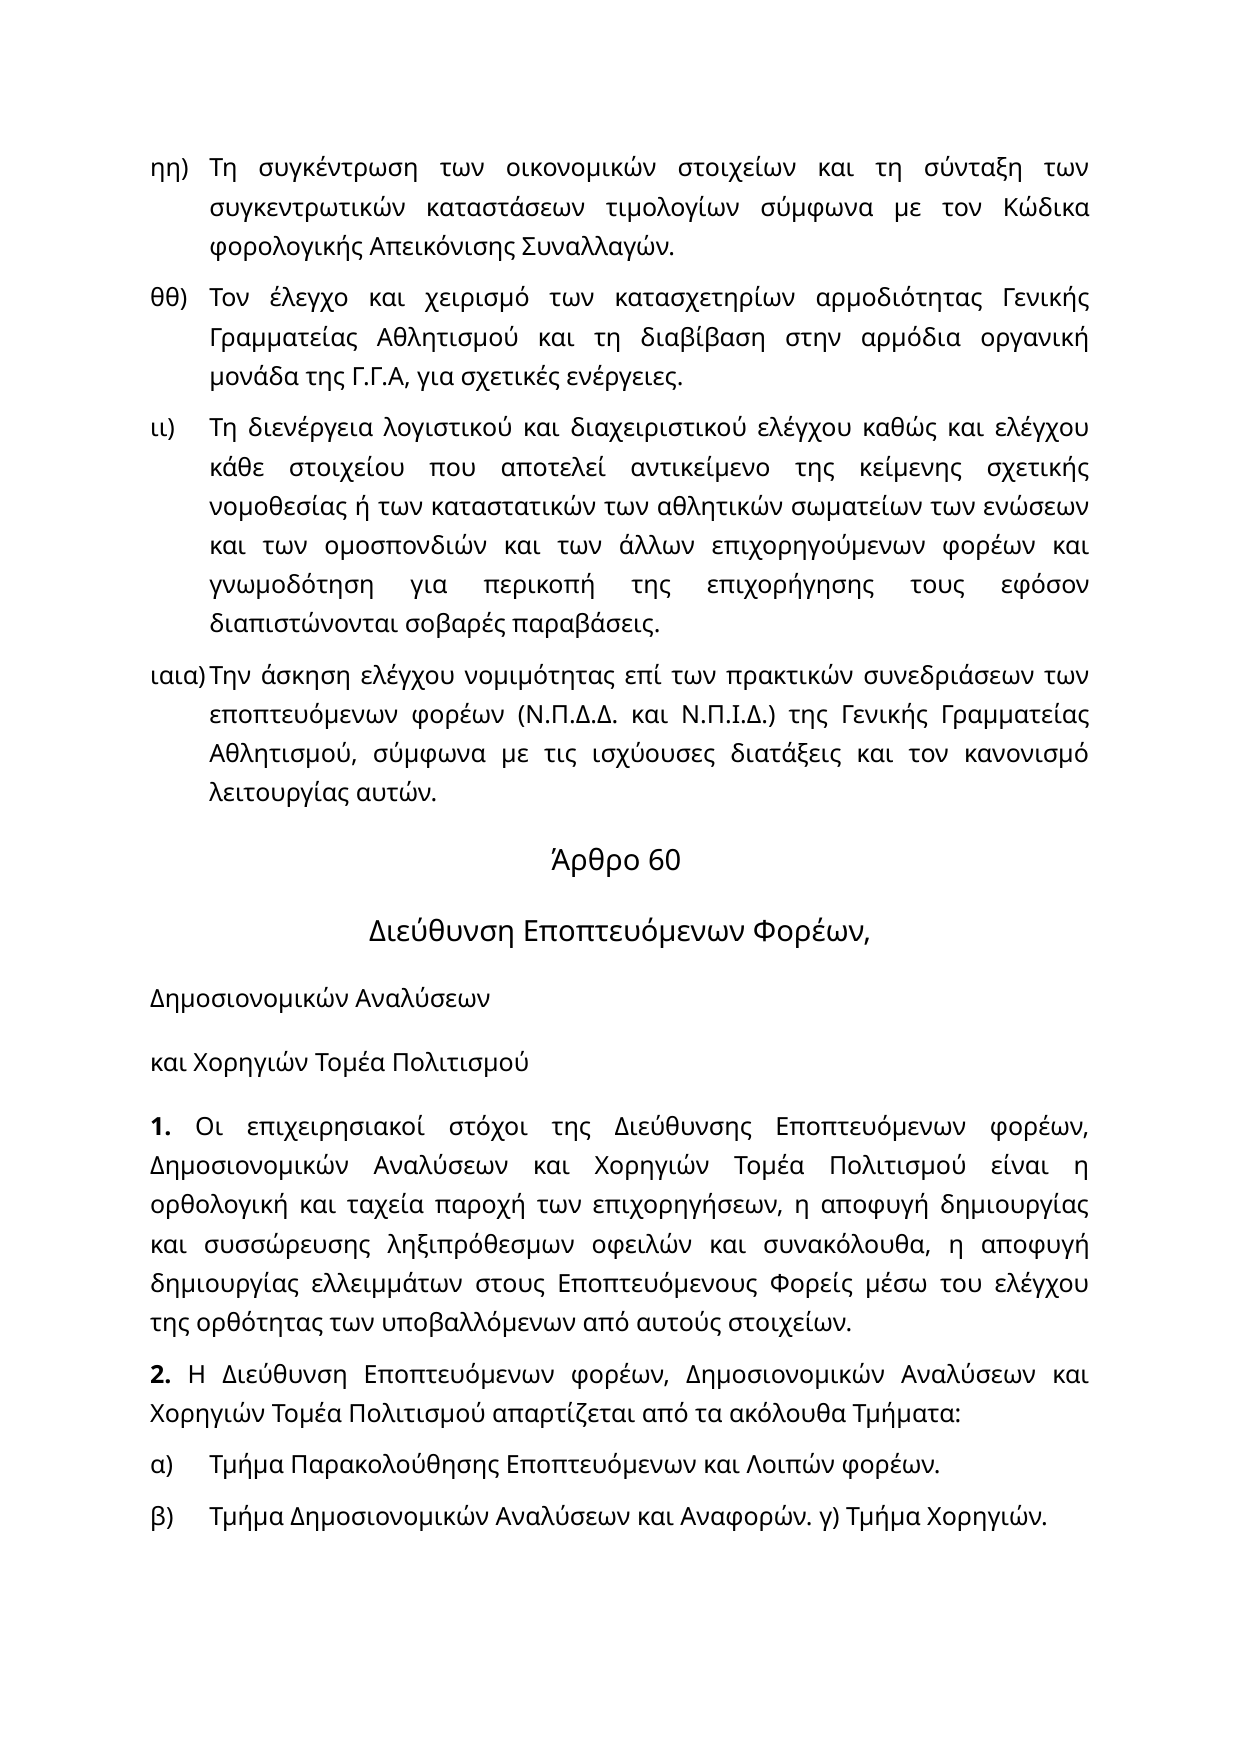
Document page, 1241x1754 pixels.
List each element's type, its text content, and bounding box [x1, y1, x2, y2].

text 2. Η Διεύθυνση Εποπτευόμενων φορέων, Δημοσιονομικών Αναλύσεων και Χορηγιών Τομέα Πολιτισμού απαρτίζεται από τα ακόλουθα Τμήματα: [150, 1356, 1090, 1429]
list ιι) Τη διενέργεια λογιστικού και διαχειριστικού ελέγχου καθώς και ελέγχου κάθε στοιχείου που αποτελεί αντικείμενο της κείμενης σχετικής νομοθεσίας ή των καταστατικών των αθλητικών σωματείων των ενώσεων και των ομοσπονδιών και των άλλων επιχορηγούμενων φορέων και γνωμοδότηση για περικοπή της επιχορήγησης τους εφόσον διαπιστώνονται σοβαρές παραβάσεις. [150, 410, 1090, 640]
list ηη) Τη συγκέντρωση των οικονομικών στοιχείων και τη σύνταξη των συγκεντρωτικών καταστάσεων τιμολογίων σύμφωνα με τον Κώδικα φορολογικής Απεικόνισης Συναλλαγών. [150, 150, 1090, 262]
list ιαια) Την άσκηση ελέγχου νομιμότητας επί των πρακτικών συνεδριάσεων των εποπτευόμενων φορέων (Ν.Π.Δ.Δ. και Ν.Π.Ι.Δ.) της Γενικής Γραμματείας Αθλητισμού, σύμφωνα με τις ισχύουσες διατάξεις και τον κανονισμό λειτουργίας αυτών. [150, 657, 1090, 809]
subtitle Διεύθυνση Εποπτευόμενων Φορέων, [150, 910, 1090, 949]
text Δημοσιονομικών Αναλύσεων [150, 980, 1090, 1014]
list β) Τμήμα Δημοσιονομικών Αναλύσεων και Αναφορών. γ) Τμήμα Χορηγιών. [150, 1499, 1090, 1533]
subtitle Άρθρο 60 [150, 839, 1090, 879]
text 1. Οι επιχειρησιακοί στόχοι της Διεύθυνσης Εποπτευόμενων φορέων, Δημοσιονομικών Αναλύσεων και Χορηγιών Τομέα Πολιτισμού είναι η ορθολογική και ταχεία παροχή των επιχορηγήσεων, η αποφυγή δημιουργίας και συσσώρευσης ληξιπρόθεσμων οφειλών και συνακόλουθα, η αποφυγή δημιουργίας ελλειμμάτων στους Εποπτευόμενους Φορείς μέσω του ελέγχου της ορθότητας των υποβαλλόμενων από αυτούς στοιχείων. [150, 1109, 1090, 1339]
list α) Τμήμα Παρακολούθησης Εποπτευόμενων και Λοιπών φορέων. [150, 1447, 1090, 1481]
list θθ) Τον έλεγχο και χειρισμό των κατασχετηρίων αρμοδιότητας Γενικής Γραμματείας Αθλητισμού και τη διαβίβαση στην αρμόδια οργανική μονάδα της Γ.Γ.Α, για σχετικές ενέργειες. [150, 280, 1090, 392]
text και Χορηγιών Τομέα Πολιτισμού [150, 1044, 1090, 1079]
